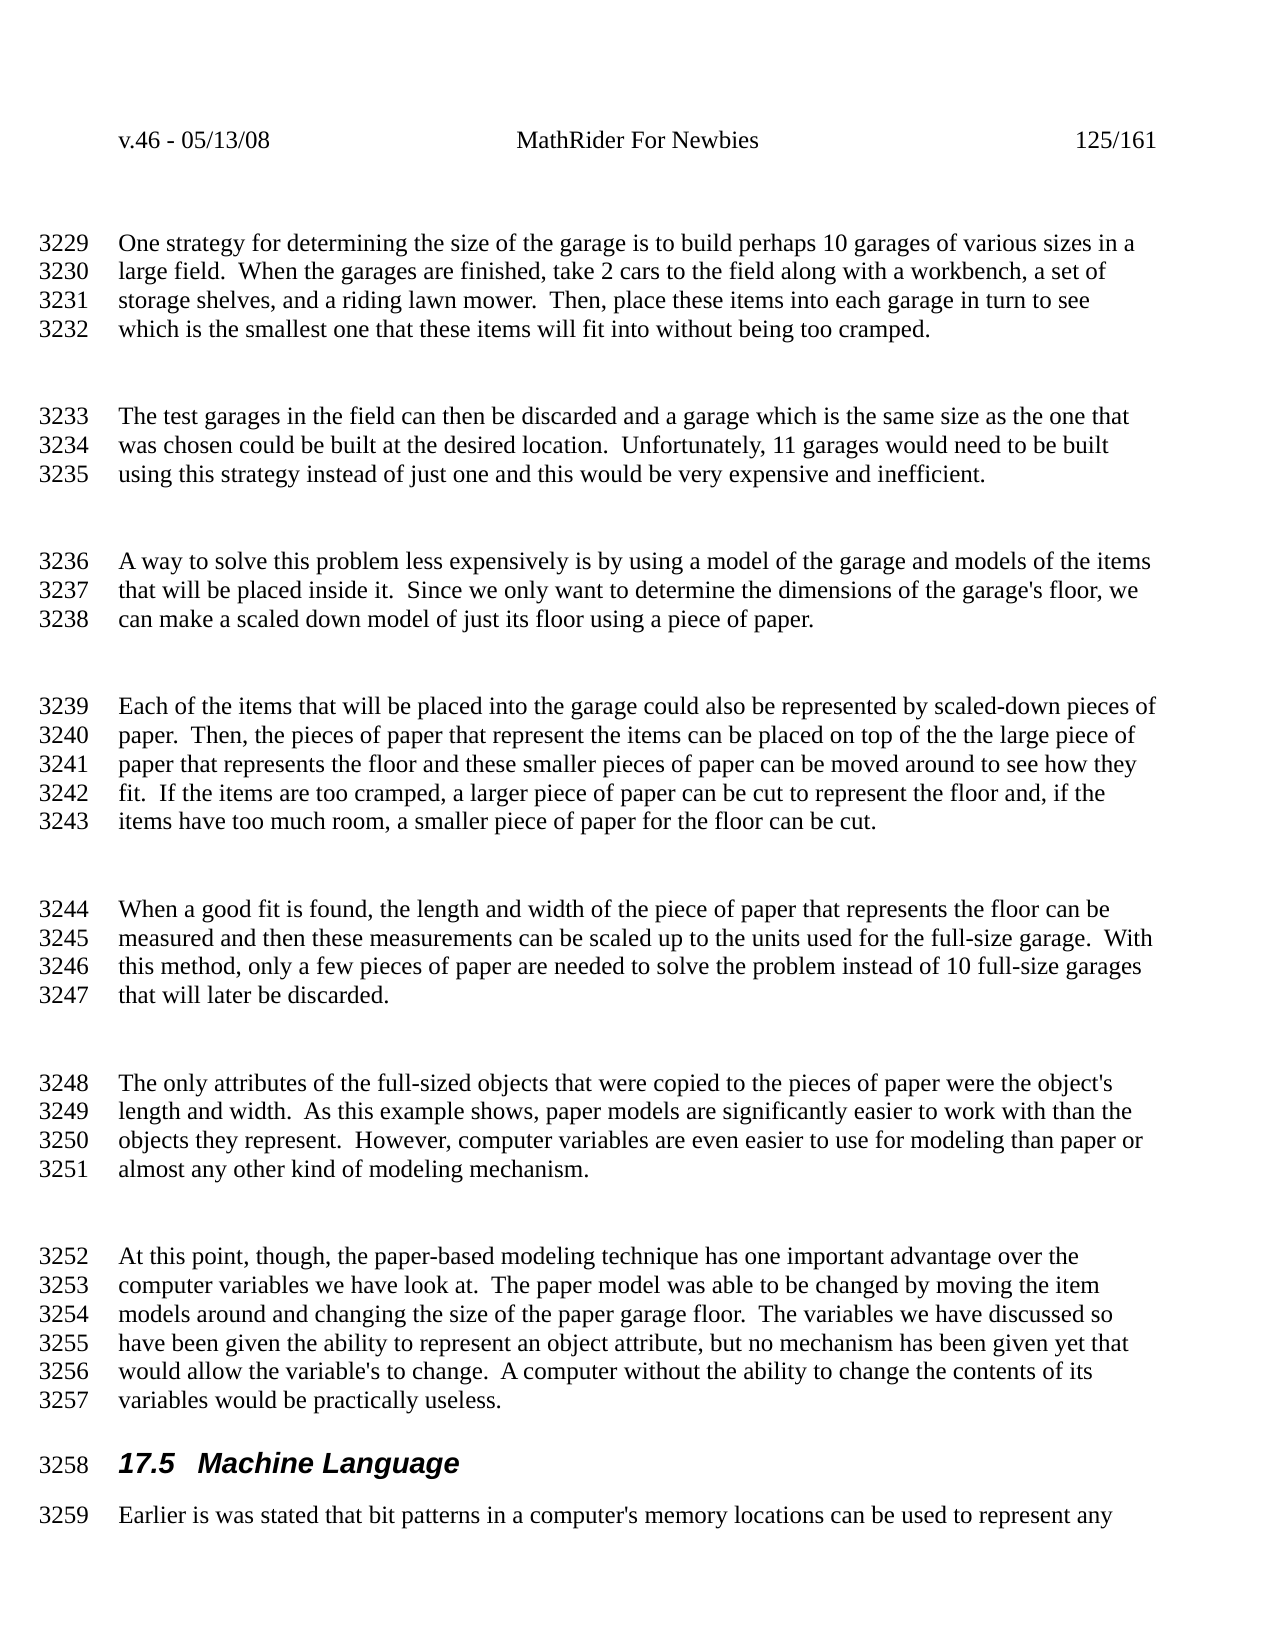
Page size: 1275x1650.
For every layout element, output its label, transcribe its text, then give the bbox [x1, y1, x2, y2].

text When a good fit is found, the length and width of the piece of paper that represents the floor can be measured and then these measurements can be scaled up to the units used for the full-size garage. With this method, only a few pieces of paper are needed to solve the problem instead of 10 full-size garages that will later be discarded. [118, 894, 1157, 1009]
subtitle Machine Language [118, 1446, 1157, 1480]
text The only attributes of the full-sized objects that were copied to the pieces of paper were the object's length and width. As this example shows, paper models are significantly easier to work with than the objects they represent. However, computer variables are even easier to use for modeling than paper or almost any other kind of modeling mechanism. [118, 1068, 1157, 1183]
text At this point, though, the paper-based modeling technique has one important advantage over the computer variables we have look at. The paper model was able to be changed by moving the item models around and changing the size of the paper garage floor. The variables we have discussed so have been given the ability to represent an object attribute, but no mechanism has been given yet that would allow the variable's to change. A computer without the ability to change the contents of its variables would be practically useless. [118, 1241, 1157, 1414]
text Each of the items that will be placed into the garage could also be represented by scaled-down pieces of paper. Then, the pieces of paper that represent the items can be placed on top of the the large piece of paper that represents the floor and these smaller pieces of paper can be moved around to see how they fit. If the items are too cramped, a larger piece of paper can be cut to represent the floor and, if the items have too much room, a smaller piece of paper for the floor can be cut. [118, 691, 1157, 835]
text Earlier is was stated that bit patterns in a computer's memory locations can be used to represent any [118, 1500, 1157, 1529]
text The test garages in the field can then be discarded and a garage which is the same size as the one that was chosen could be built at the desired location. Unfortunately, 11 garages would need to be built using this strategy instead of just one and this would be very expensive and inefficient. [118, 401, 1157, 488]
text One strategy for determining the size of the garage is to build perhaps 10 garages of various sizes in a large field. When the garages are finished, take 2 cars to the field along with a workbench, a set of storage shelves, and a riding lawn mower. Then, place these items into each garage in turn to see which is the smallest one that these items will fit into without being too cramped. [118, 228, 1157, 343]
text A way to solve this problem less expensively is by using a model of the garage and models of the items that will be placed inside it. Since we only want to determine the dimensions of the garage's floor, we can make a scaled down model of just its floor using a piece of paper. [118, 546, 1157, 633]
